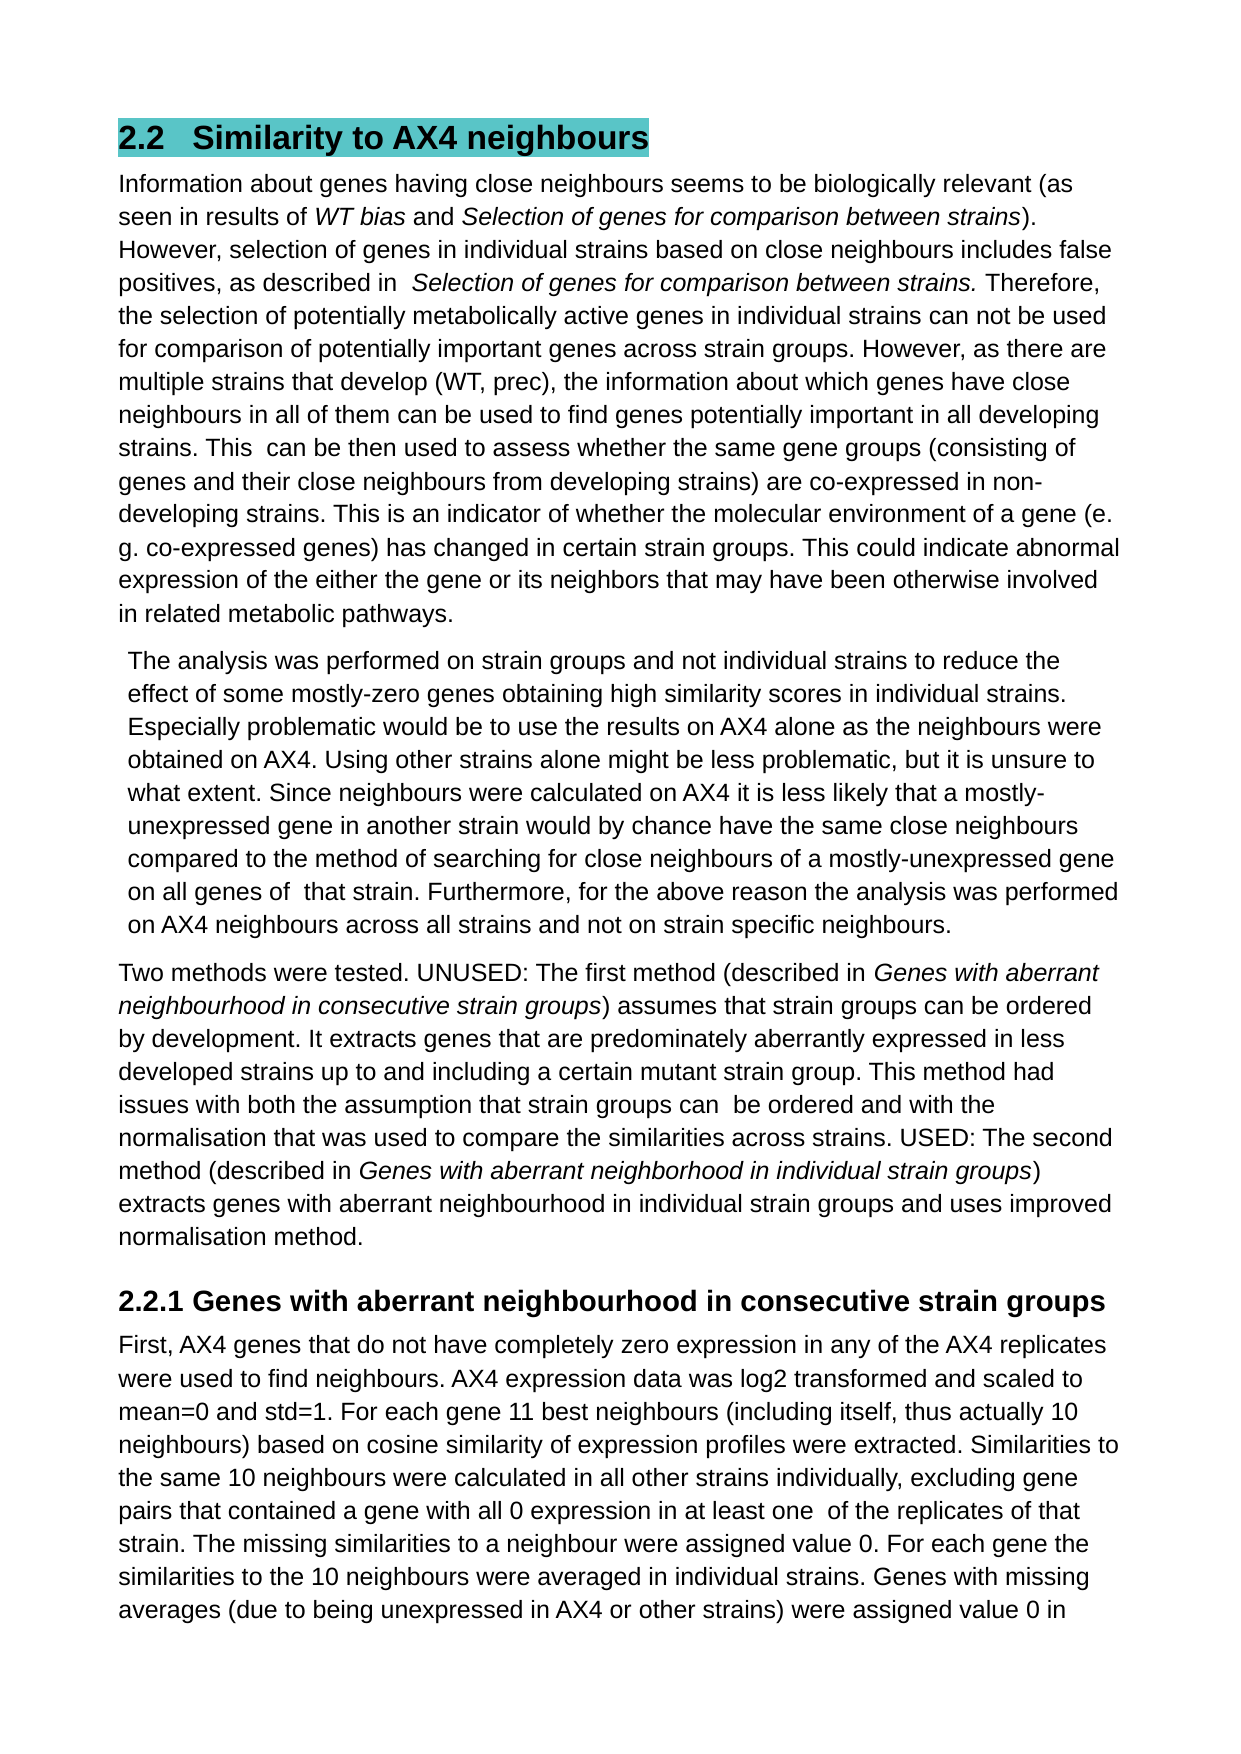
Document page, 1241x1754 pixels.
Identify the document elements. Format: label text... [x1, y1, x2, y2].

text First, AX4 genes that do not have completely zero expression in any of the AX4 replicates were used to find neighbours. AX4 expression data was log2 transformed and scaled to mean=0 and std=1. For each gene 11 best neighbours (including itself, thus actually 10 neighbours) based on cosine similarity of expression profiles were extracted. Similarities to the same 10 neighbours were calculated in all other strains individually, excluding gene pairs that contained a gene with all 0 expression in at least one of the replicates of that strain. The missing similarities to a neighbour were assigned value 0. For each gene the similarities to the 10 neighbours were averaged in individual strains. Genes with missing averages (due to being unexpressed in AX4 or other strains) were assigned value 0 in [118, 1331, 1122, 1623]
subtitle Similarity to AX4 neighbours [118, 118, 1122, 157]
text The analysis was performed on strain groups and not individual strains to reduce the effect of some mostly-zero genes obtaining high similarity scores in individual strains. Especially problematic would be to use the results on AX4 alone as the neighbours were obtained on AX4. Using other strains alone might be less problematic, but it is unsure to what extent. Since neighbours were calculated on AX4 it is less likely that a mostly-unexpressed gene in another strain would by chance have the same close neighbours compared to the method of searching for close neighbours of a mostly-unexpressed gene on all genes of that strain. Furthermore, for the above reason the analysis was performed on AX4 neighbours across all strains and not on strain specific neighbours. [127, 646, 1122, 939]
subtitle Genes with aberrant neighbourhood in consecutive strain groups [118, 1284, 1122, 1318]
text Two methods were tested. UNUSED: The first method (described in Genes with aberrant neighbourhood in consecutive strain groups) assumes that strain groups can be ordered by development. It extracts genes that are predominately aberrantly expressed in less developed strains up to and including a certain mutant strain group. This method had issues with both the assumption that strain groups can be ordered and with the normalisation that was used to compare the similarities across strains. USED: The second method (described in Genes with aberrant neighborhood in individual strain groups) extracts genes with aberrant neighbourhood in individual strain groups and uses improved normalisation method. [118, 958, 1122, 1251]
text Information about genes having close neighbours seems to be biologically relevant (as seen in results of WT bias and Selection of genes for comparison between strains). However, selection of genes in individual strains based on close neighbours includes false positives, as described in Selection of genes for comparison between strains. Therefore, the selection of potentially metabolically active genes in individual strains can not be used for comparison of potentially important genes across strain groups. However, as there are multiple strains that develop (WT, prec), the information about which genes have close neighbours in all of them can be used to find genes potentially important in all developing strains. This can be then used to assess whether the same gene groups (consisting of genes and their close neighbours from developing strains) are co-expressed in non-developing strains. This is an indicator of whether the molecular environment of a gene (e. g. co-expressed genes) has changed in certain strain groups. This could indicate abnormal expression of the either the gene or its neighbors that may have been otherwise involved in related metabolic pathways. [118, 169, 1122, 627]
